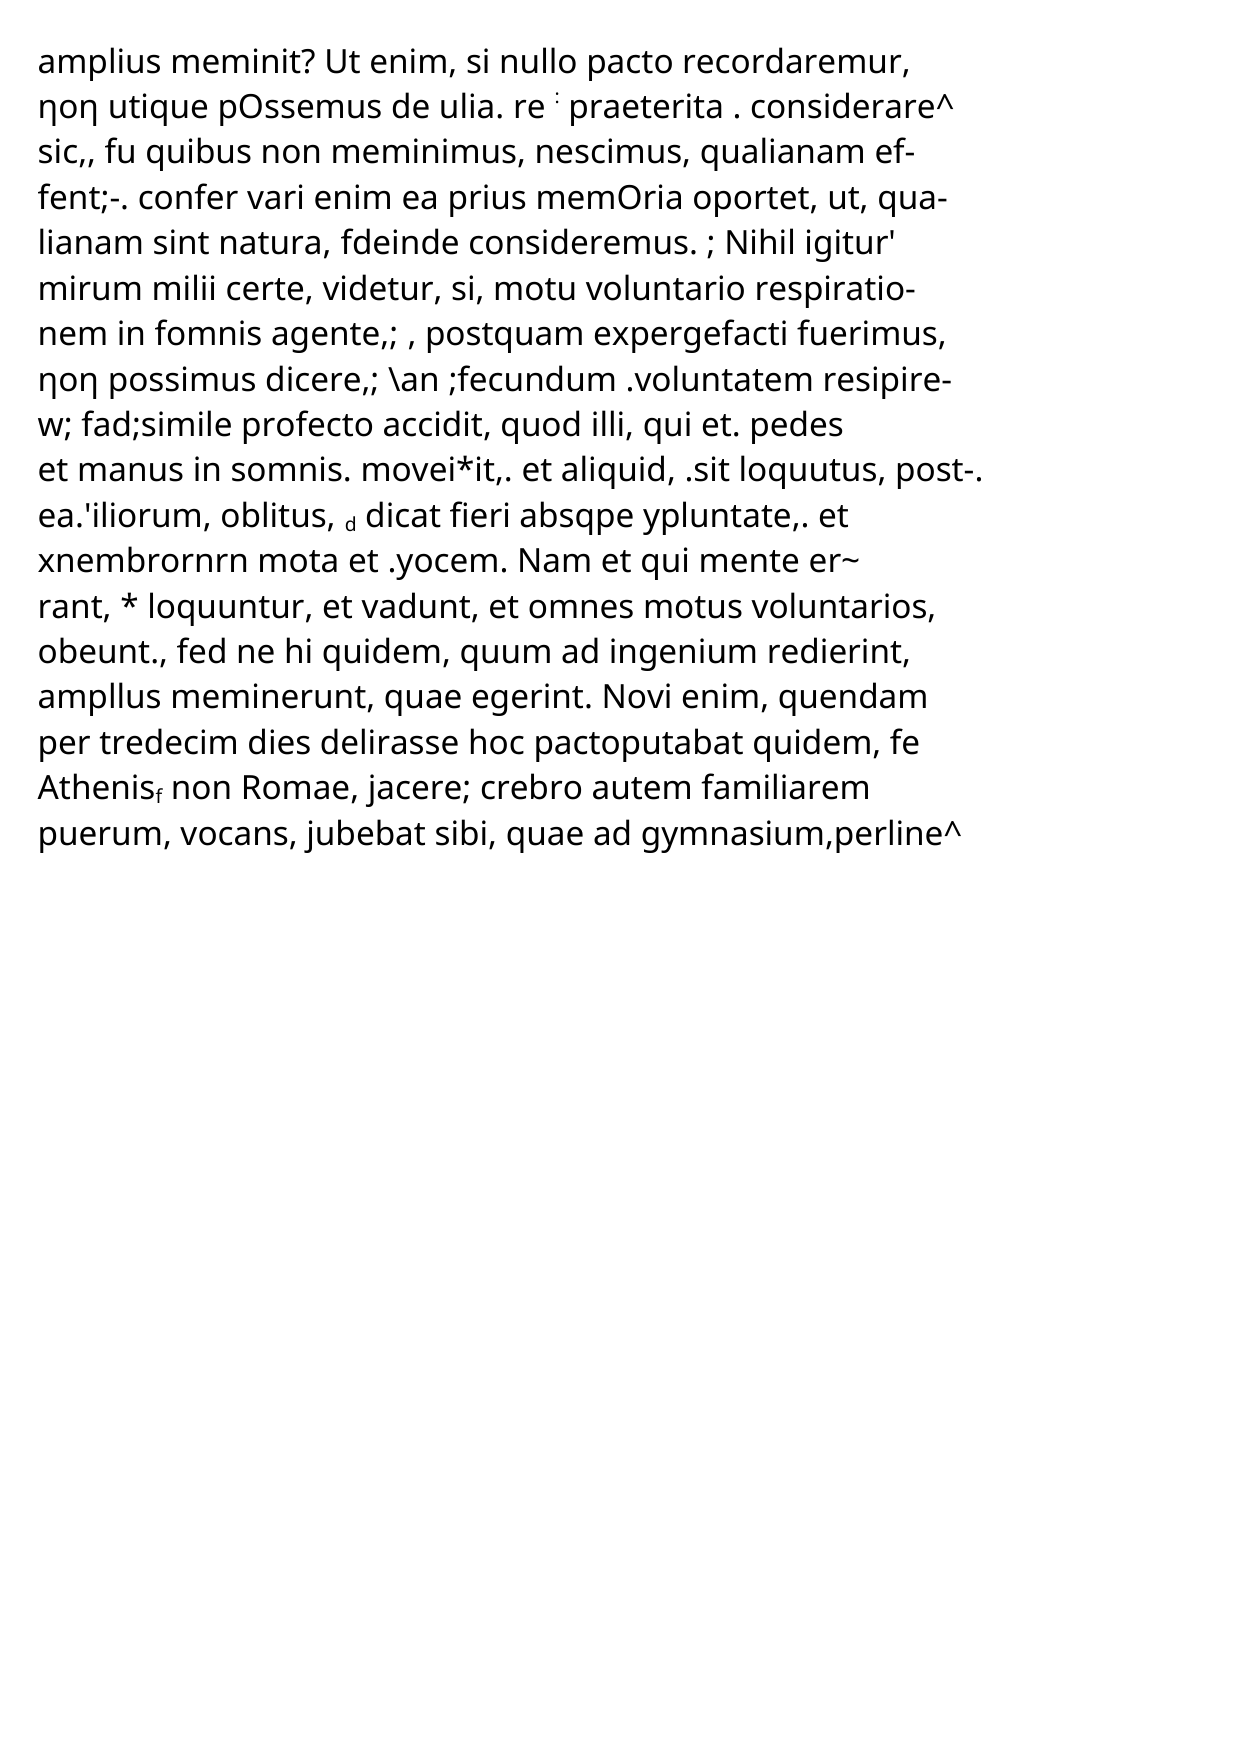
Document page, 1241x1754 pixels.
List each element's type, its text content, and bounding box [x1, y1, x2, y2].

text amplius meminit? Ut enim, si nullo pacto recordaremur, ηοη utique pOssemus de ulia. re : praeterita . considerare^ sic,, fu quibus non meminimus, nescimus, qualianam ef- fent;-. confer vari enim ea prius memOria oportet, ut, qua- lianam sint natura, fdeinde consideremus. ; Nihil igitur' mirum milii certe, videtur, si, motu voluntario respiratio- nem in fomnis agente,; , postquam expergefacti fuerimus, ηοη possimus dicere,; \an ;fecundum .voluntatem resipire- w; fad;simile profecto accidit, quod illi, qui et. pedes et manus in somnis. movei*it,. et aliquid, .sit loquutus, post-. ea.'iliorum, oblitus, d dicat fieri absqpe ypluntate,. et xnembrornrn mota et .yocem. Nam et qui mente er~ rant, * loquuntur, et vadunt, et omnes motus voluntarios, obeunt., fed ne hi quidem, quum ad ingenium redierint, ampllus meminerunt, quae egerint. Novi enim, quendam per tredecim dies delirasse hoc pactoputabat quidem, fe Athenisf non Romae, jacere; crebro autem familiarem puerum, vocans, jubebat sibi, quae ad gymnasium,perline^ [37, 37, 1203, 855]
